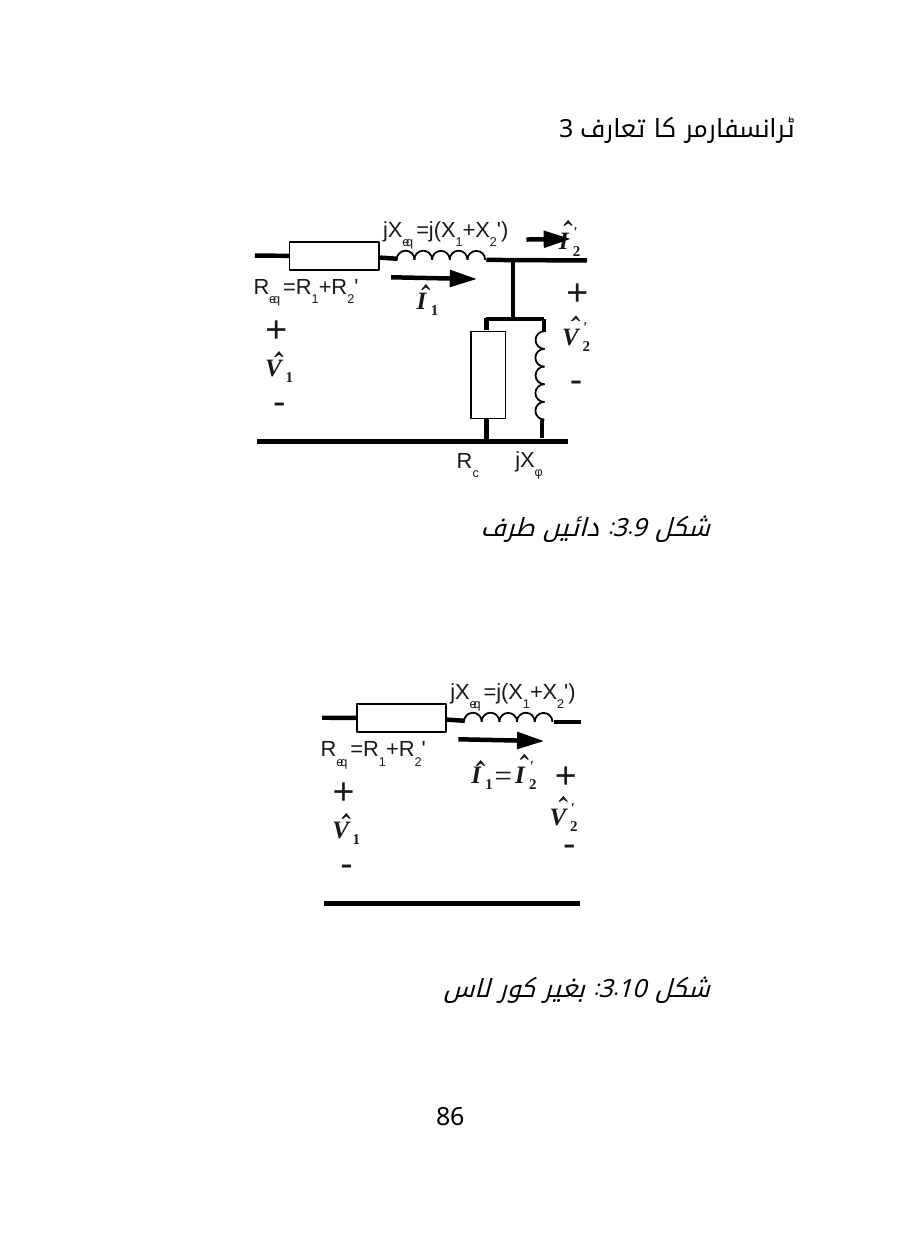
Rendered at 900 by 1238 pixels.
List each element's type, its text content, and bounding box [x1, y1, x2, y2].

text شکل 3.9: دائیں طرف [190, 195, 710, 551]
text شکل 3.10: بغیر کور لاس [190, 657, 710, 1013]
